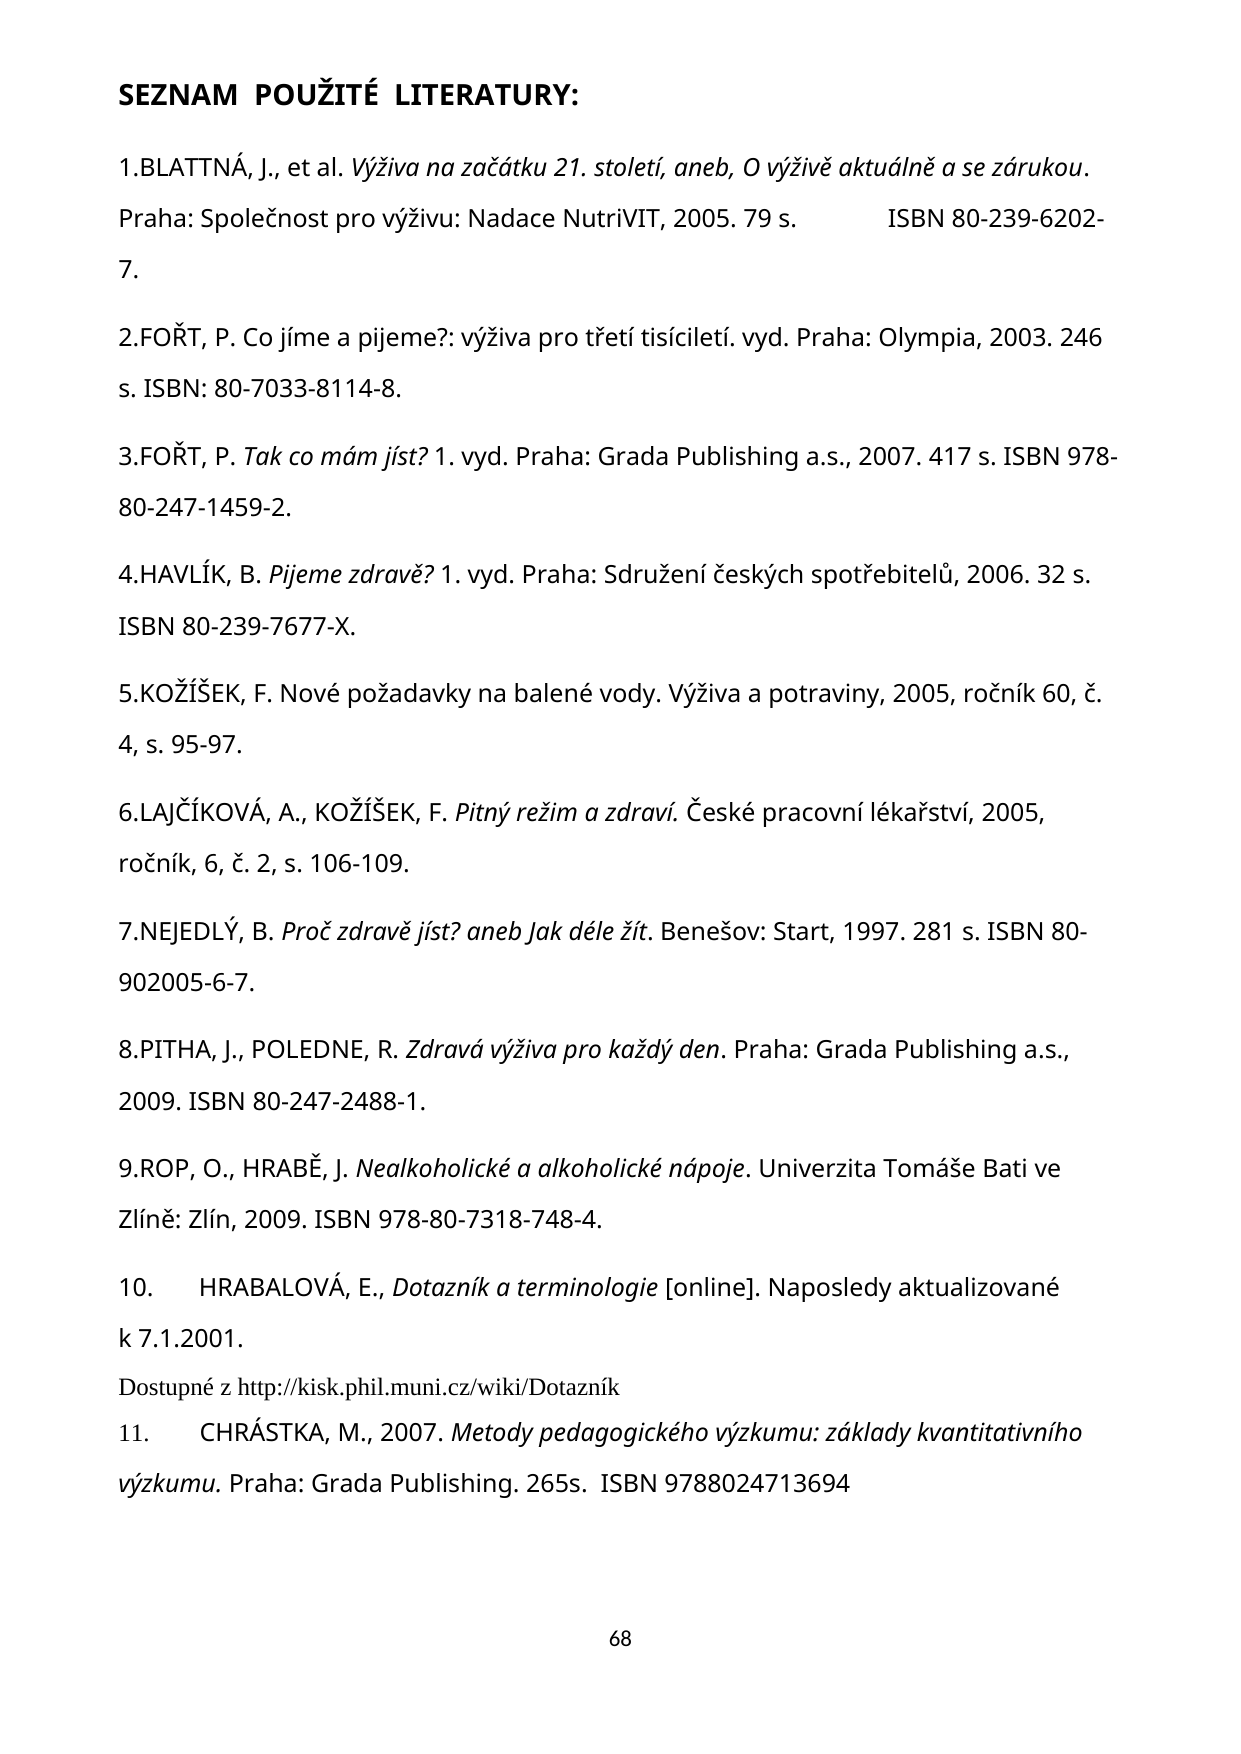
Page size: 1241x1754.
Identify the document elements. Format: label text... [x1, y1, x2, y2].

text Dostupné z http://kisk.phil.muni.cz/wiki/Dotazník [118, 1372, 1122, 1401]
list PITHA, J., POLEDNE, R. Zdravá výživa pro každý den. Praha: Grada Publishing a.s., 2009. ISBN 80-247-2488-1. [118, 1032, 1122, 1117]
list FOŘT, P. Tak co mám jíst? 1. vyd. Praha: Grada Publishing a.s., 2007. 417 s. ISBN 978-80-247-1459-2. [118, 438, 1122, 523]
text SEZNAM POUŽITÉ LITERATURY: [118, 74, 1122, 113]
text 11. CHRÁSTKA, M., 2007. Metody pedagogického výzkumu: základy kvantitativního výzkumu. Praha: Grada Publishing. 265s. ISBN 9788024713694 [118, 1415, 1122, 1500]
list NEJEDLÝ, B. Proč zdravě jíst? aneb Jak déle žít. Benešov: Start, 1997. 281 s. ISBN 80-902005-6-7. [118, 913, 1122, 998]
text 10. HRABALOVÁ, E., Dotazník a terminologie [online]. Naposledy aktualizované k 7.1.2001. [118, 1270, 1122, 1355]
list KOŽÍŠEK, F. Nové požadavky na balené vody. Výživa a potraviny, 2005, ročník 60, č. 4, s. 95-97. [118, 676, 1122, 761]
list HAVLÍK, B. Pijeme zdravě? 1. vyd. Praha: Sdružení českých spotřebitelů, 2006. 32 s. ISBN 80-239-7677-X. [118, 557, 1122, 642]
list BLATTNÁ, J., et al. Výživa na začátku 21. století, aneb, O výživě aktuálně a se zárukou. Praha: Společnost pro výživu: Nadace NutriVIT, 2005. 79 s. ISBN 80-239-6202-7. [118, 150, 1122, 286]
list FOŘT, P. Co jíme a pijeme?: výživa pro třetí tisíciletí. vyd. Praha: Olympia, 2003. 246 s. ISBN: 80-7033-8114-8. [118, 320, 1122, 405]
list ROP, O., HRABĚ, J. Nealkoholické a alkoholické nápoje. Univerzita Tomáše Bati ve Zlíně: Zlín, 2009. ISBN 978-80-7318-748-4. [118, 1151, 1122, 1236]
list LAJČÍKOVÁ, A., KOŽÍŠEK, F. Pitný režim a zdraví. České pracovní lékařství, 2005, ročník, 6, č. 2, s. 106-109. [118, 795, 1122, 880]
